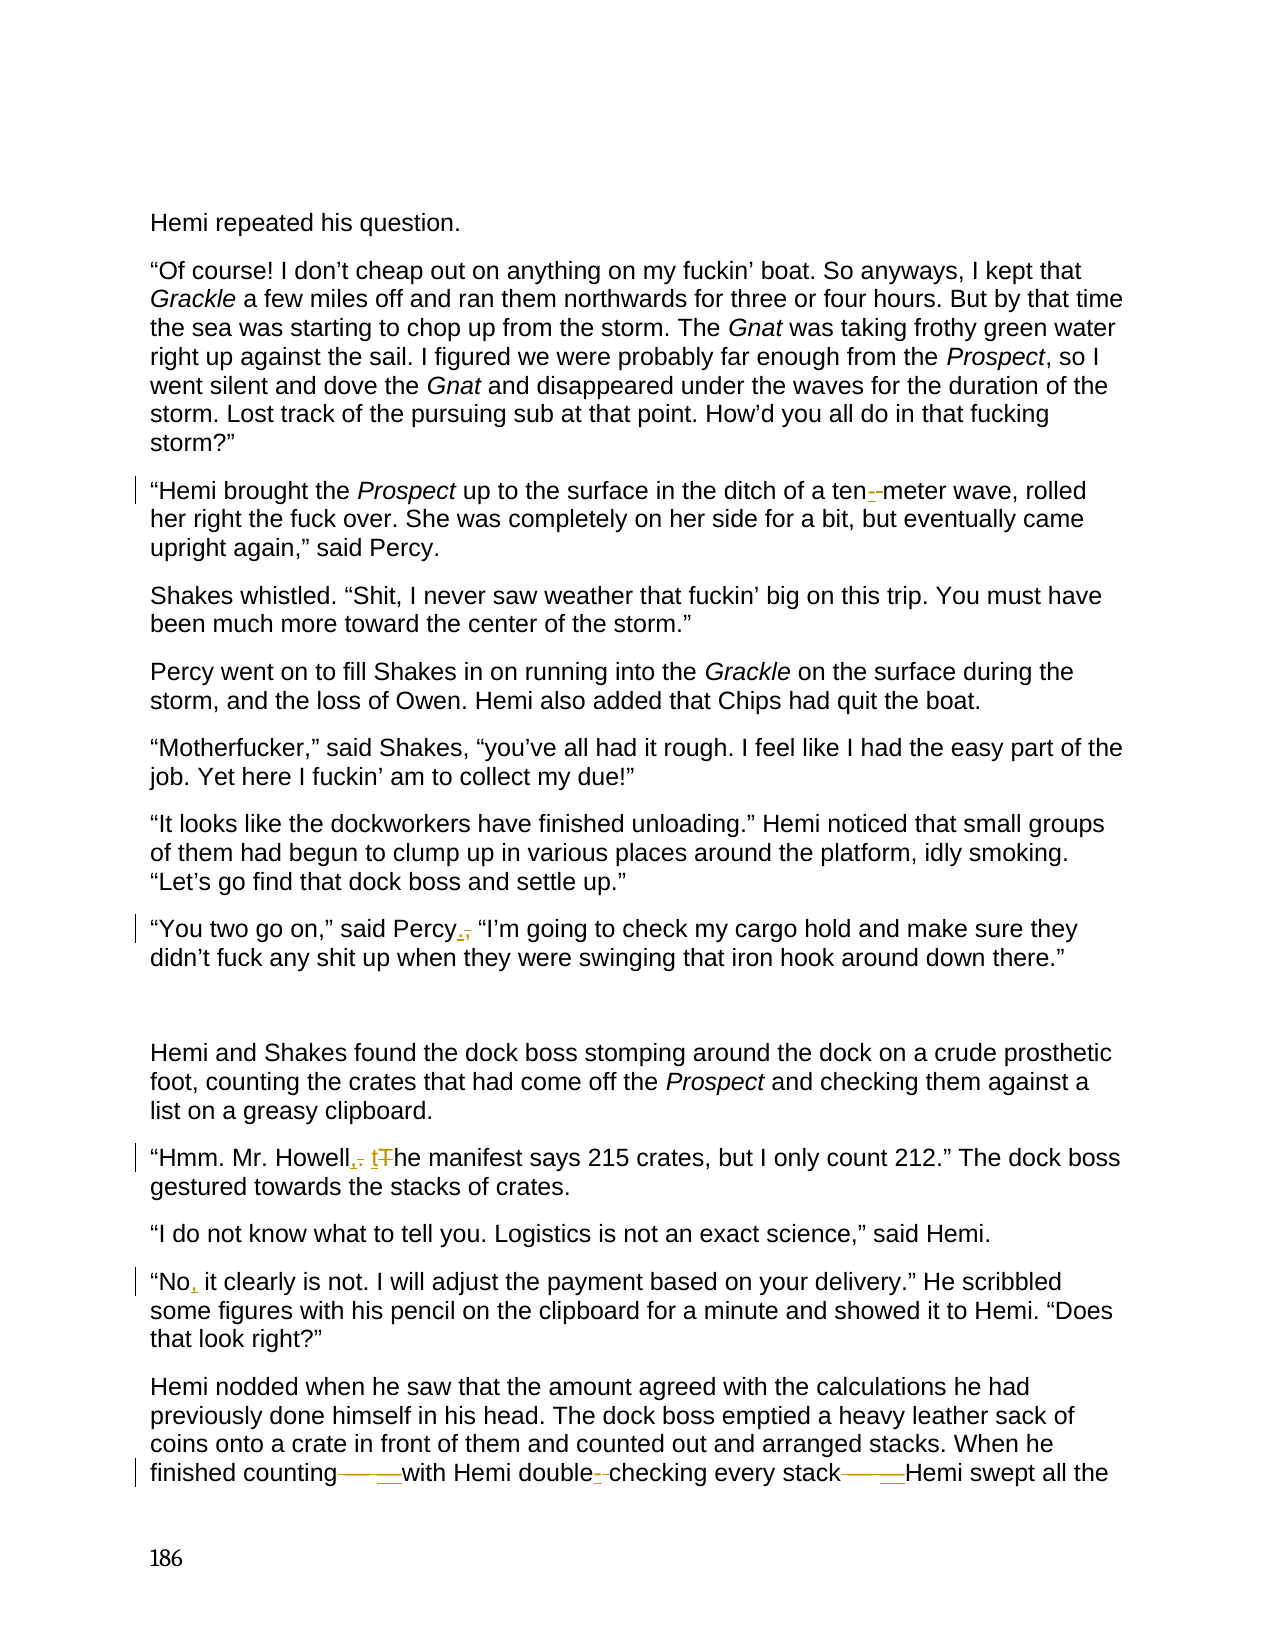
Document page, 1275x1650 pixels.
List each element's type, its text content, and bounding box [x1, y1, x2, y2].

text “No, it clearly is not. I will adjust the payment based on your delivery.” He scribbled some figures with his pencil on the clipboard for a minute and showed it to Hemi. “Does that look right?” [150, 1267, 1125, 1353]
text “Hmm. Mr. Howell, the manifest says 215 crates, but I only count 212.” The dock boss gestured towards the stacks of crates. [150, 1143, 1125, 1201]
text “Motherfucker,” said Shakes, “you’ve all had it rough. I feel like I had the easy part of the job. Yet here I fuckin’ am to collect my due!” [150, 733, 1125, 791]
text “Of course! I don’t cheap out on anything on my fuckin’ boat. So anyways, I kept that Grackle a few miles off and ran them northwards for three or four hours. But by that time the sea was starting to chop up from the storm. The Gnat was taking frothy green water right up against the sail. I figured we were probably far enough from the Prospect, so I went silent and dove the Gnat and disappeared under the waves for the duration of the storm. Lost track of the pursuing sub at that point. How’d you all do in that fucking storm?” [150, 256, 1125, 457]
text Shakes whistled. “Shit, I never saw weather that fuckin’ big on this trip. You must have been much more toward the center of the storm.” [150, 581, 1125, 638]
text Percy went on to fill Shakes in on running into the Grackle on the surface during the storm, and the loss of Owen. Hemi also added that Chips had quit the boat. [150, 657, 1125, 714]
text “Hemi brought the Prospect up to the surface in the ditch of a ten-meter wave, rolled her right the fuck over. She was completely on her side for a bit, but eventually came upright again,” said Percy. [150, 476, 1125, 562]
text “You two go on,” said Percy. “I’m going to check my cargo hold and make sure they didn’t fuck any shit up when they were swinging that iron hook around down there.” [150, 914, 1125, 972]
text Hemi and Shakes found the dock boss stomping around the dock on a crude prosthetic foot, counting the crates that had come off the Prospect and checking them against a list on a greasy clipboard. [150, 1038, 1125, 1124]
text “It looks like the dockworkers have finished unloading.” Hemi noticed that small groups of them had begun to clump up in various places around the platform, idly smoking. “Let’s go find that dock boss and settle up.” [150, 809, 1125, 896]
text “I do not know what to tell you. Logistics is not an exact science,” said Hemi. [150, 1219, 1125, 1248]
text Hemi repeated his question. [150, 208, 1125, 237]
text Hemi nodded when he saw that the amount agreed with the calculations he had previously done himself in his head. The dock boss emptied a heavy leather sack of coins onto a crate in front of them and counted out and arranged stacks. When he finished counting—with Hemi double-checking every stack—Hemi swept all the [150, 1372, 1125, 1487]
